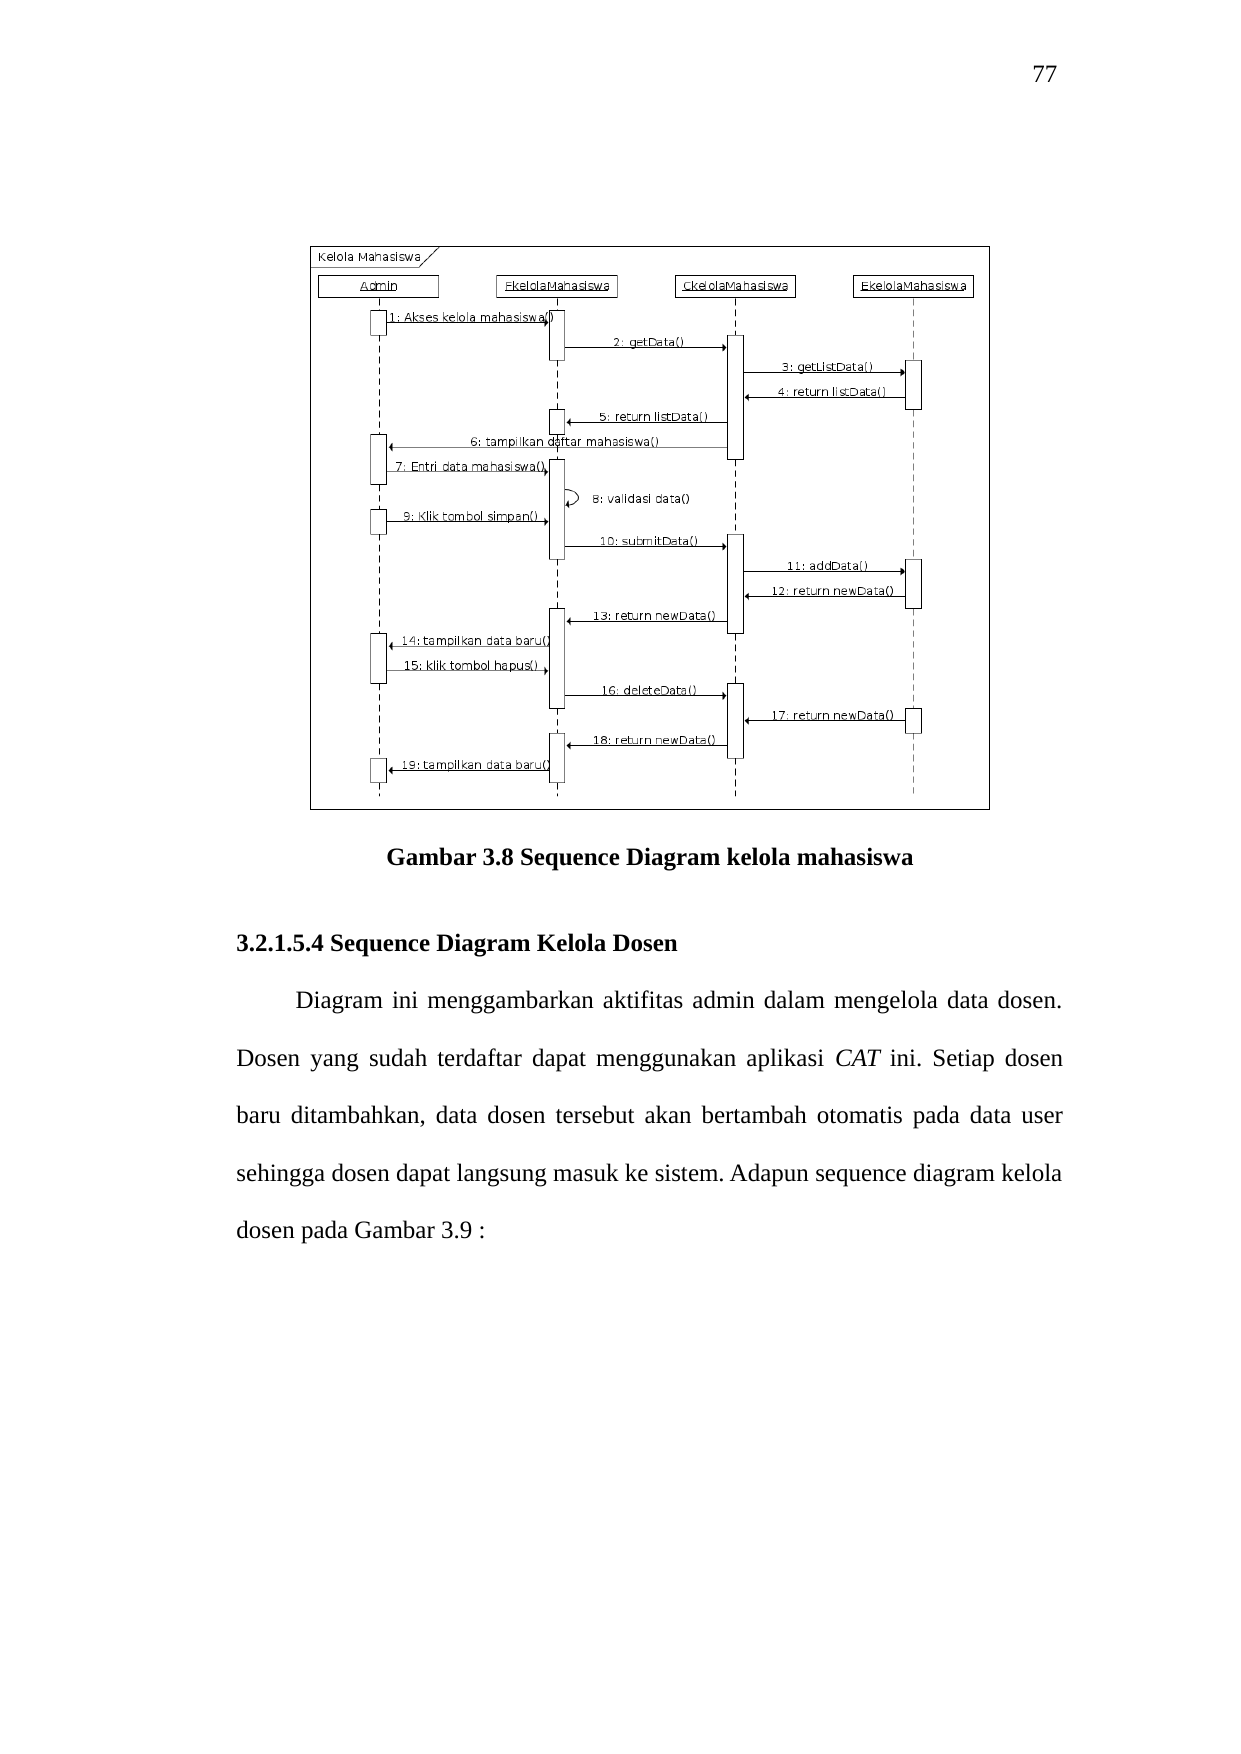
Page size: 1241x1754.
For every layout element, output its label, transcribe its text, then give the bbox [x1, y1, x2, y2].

subtitle 3.2.1.5.4 Sequence Diagram Kelola Dosen [236, 928, 1063, 957]
text Diagram ini menggambarkan aktifitas admin dalam mengelola data dosen. Dosen yang sudah terdaftar dapat menggunakan aplikasi CAT ini. Setiap dosen baru ditambahkan, data dosen tersebut akan bertambah otomatis pada data user sehingga dosen dapat langsung masuk ke sistem. Adapun sequence diagram kelola dosen pada Gambar 3.9 : [236, 986, 1063, 1244]
text Gambar 3.8 Sequence Diagram kelola mahasiswa [236, 814, 1063, 871]
picture [293, 229, 1006, 814]
